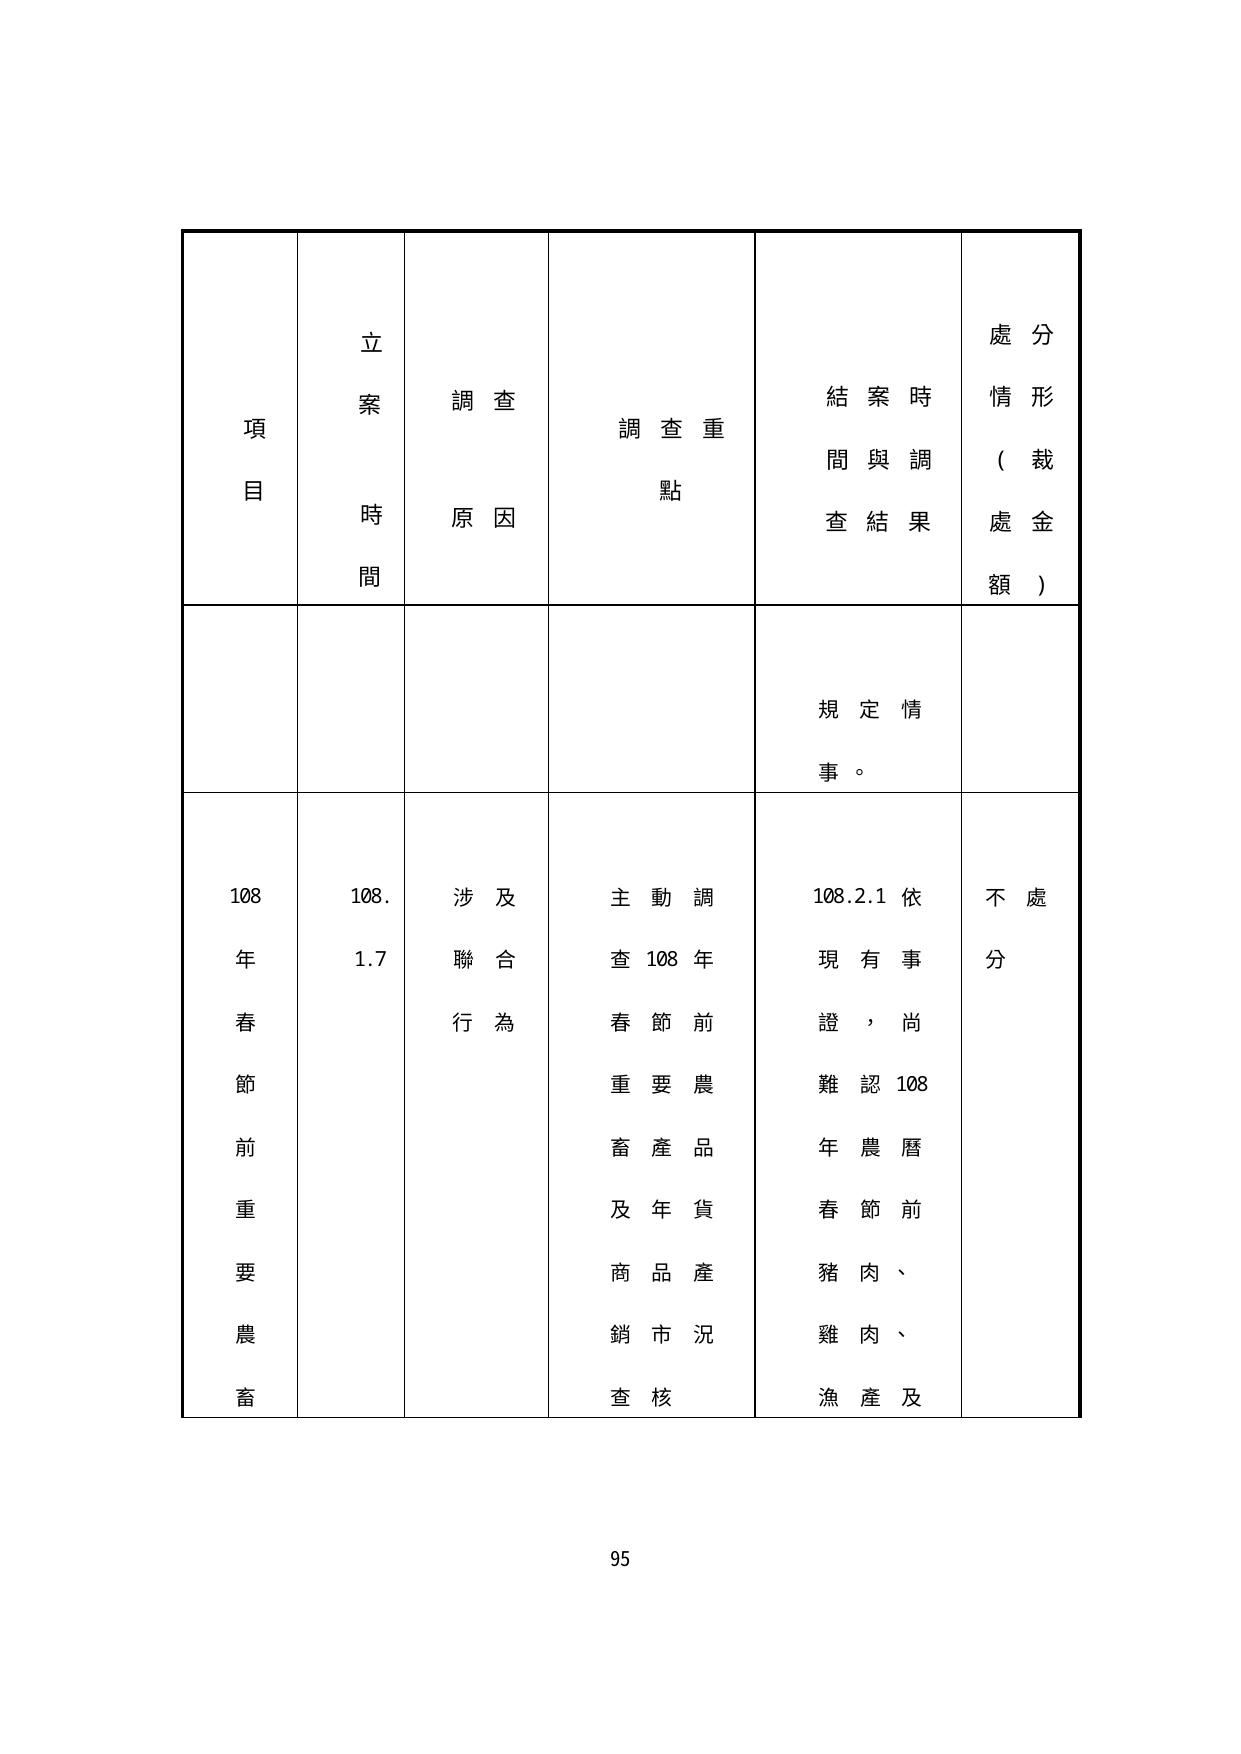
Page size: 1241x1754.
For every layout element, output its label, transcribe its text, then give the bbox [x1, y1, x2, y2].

table_cell 涉及聯合行為 [405, 793, 548, 1417]
table_header 調查 原因 [405, 233, 548, 604]
table_cell [184, 606, 297, 792]
table_cell 主動調查108年春節前重要農畜產品及年貨商品產銷市況查核 [549, 793, 754, 1417]
table_cell 108.1.7 [298, 793, 404, 1417]
table_cell 108年春節前重要農畜 [184, 793, 297, 1417]
table_cell [549, 606, 754, 792]
table_cell 規定情事。 [756, 606, 961, 792]
table_cell [962, 606, 1078, 792]
table_cell [298, 606, 404, 792]
table_header 立案 時間 [298, 233, 404, 604]
table_cell 不處分 [962, 793, 1078, 1417]
table_header 調查重點 [549, 233, 754, 604]
table_cell [405, 606, 548, 792]
table_header 處分情形(裁處金額) [962, 233, 1078, 604]
table_header 結案時間與調查結果 [756, 233, 961, 604]
table_cell 108.2.1依現有事證，尚難認108年農曆春節前豬肉、雞肉、漁產及 [756, 793, 961, 1417]
table_header 項目 [184, 233, 297, 604]
